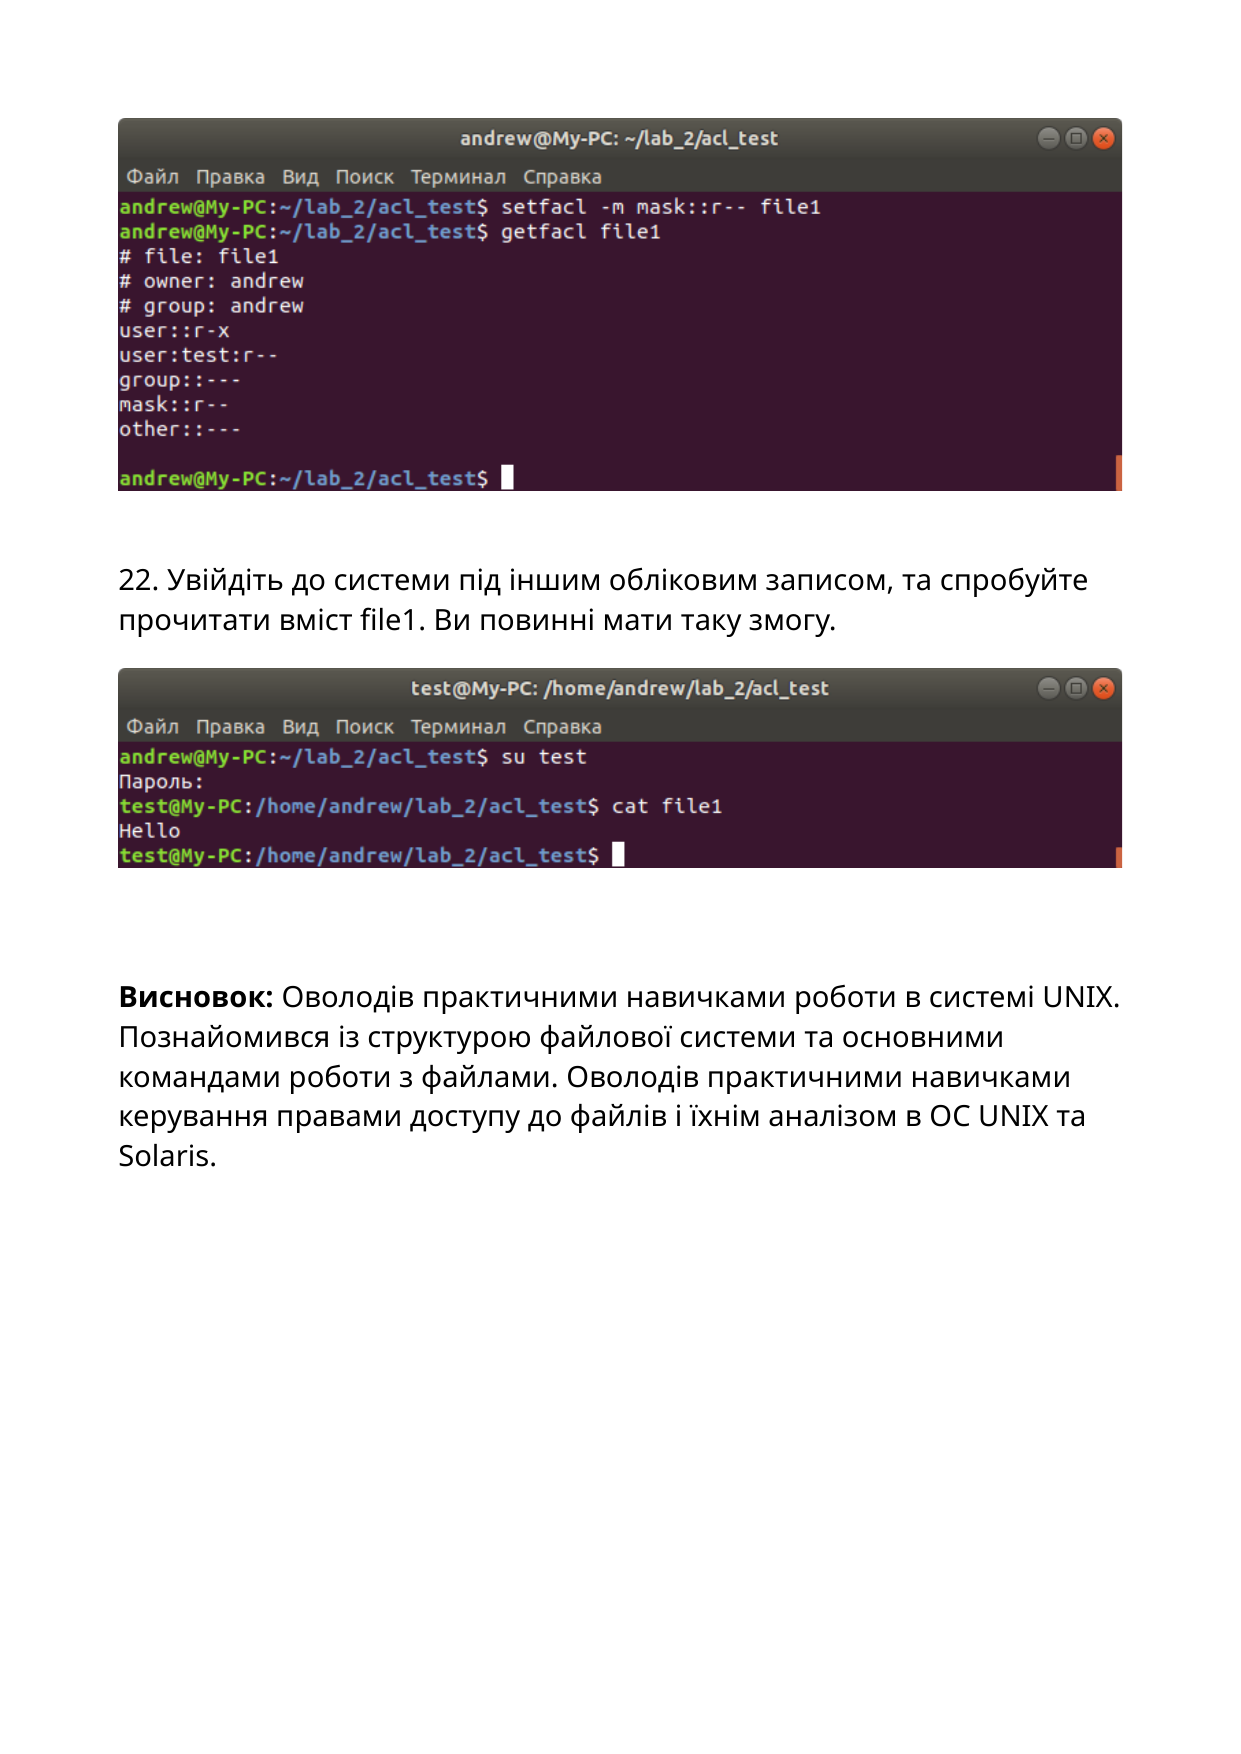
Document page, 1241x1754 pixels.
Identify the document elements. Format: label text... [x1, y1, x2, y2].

picture [118, 668, 1123, 868]
text 22. Увійдіть до системи під іншим обліковим записом, та спробуйте прочитати вміст file1. Ви повинні мати таку змогу. [118, 559, 1122, 639]
picture [118, 118, 1123, 491]
text Висновок: Оволодів практичними навичками роботи в системі UNIX. Познайомився із структурою файлової системи та основними командами роботи з файлами. Оволодів практичними навичками керування правами доступу до файлів і їхнім аналізом в ОС UNIX та Solaris. [118, 977, 1122, 1175]
